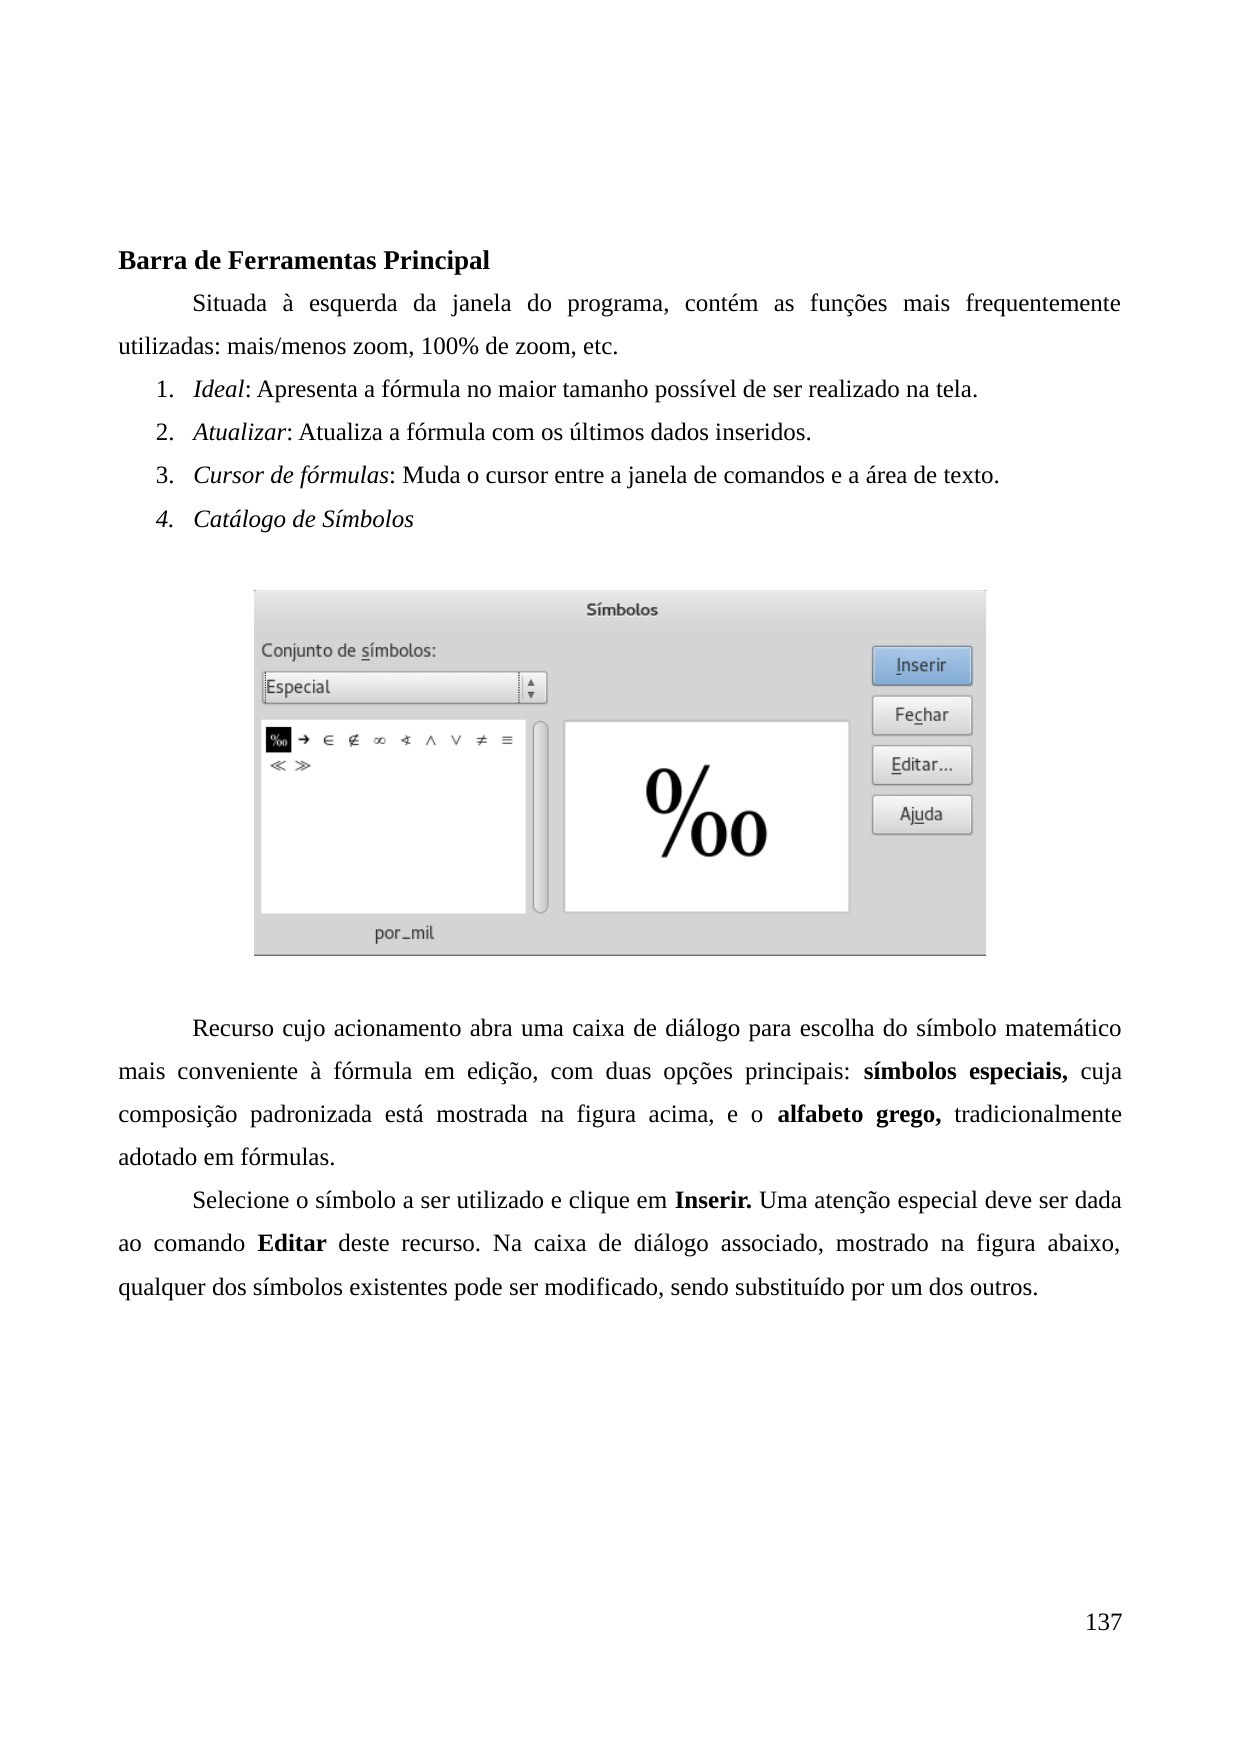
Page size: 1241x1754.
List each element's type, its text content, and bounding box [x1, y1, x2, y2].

text Selecione o símbolo a ser utilizado e clique em Inserir. Uma atenção especial deve ser dada ao comando Editar deste recurso. Na caixa de diálogo associado, mostrado na figura abaixo, qualquer dos símbolos existentes pode ser modificado, sendo substituído por um dos outros. [118, 1185, 1122, 1300]
picture [254, 590, 987, 956]
list Catálogo de Símbolos [156, 504, 1122, 532]
list Atualizar: Atualiza a fórmula com os últimos dados inseridos. [156, 417, 1122, 446]
list Cursor de fórmulas: Muda o cursor entre a janela de comandos e a área de texto. [156, 461, 1122, 489]
text Recurso cujo acionamento abra uma caixa de diálogo para escolha do símbolo matemático mais conveniente à fórmula em edição, com duas opções principais: símbolos especiais, cuja composição padronizada está mostrada na figura acima, e o alfabeto grego, tradicionalmente adotado em fórmulas. [118, 1013, 1122, 1171]
list Ideal: Apresenta a fórmula no maior tamanho possível de ser realizado na tela. [156, 374, 1122, 403]
subtitle Barra de Ferramentas Principal [118, 244, 1122, 276]
text Situada à esquerda da janela do programa, contém as funções mais frequentemente utilizadas: mais/menos zoom, 100% de zoom, etc. [118, 288, 1122, 360]
